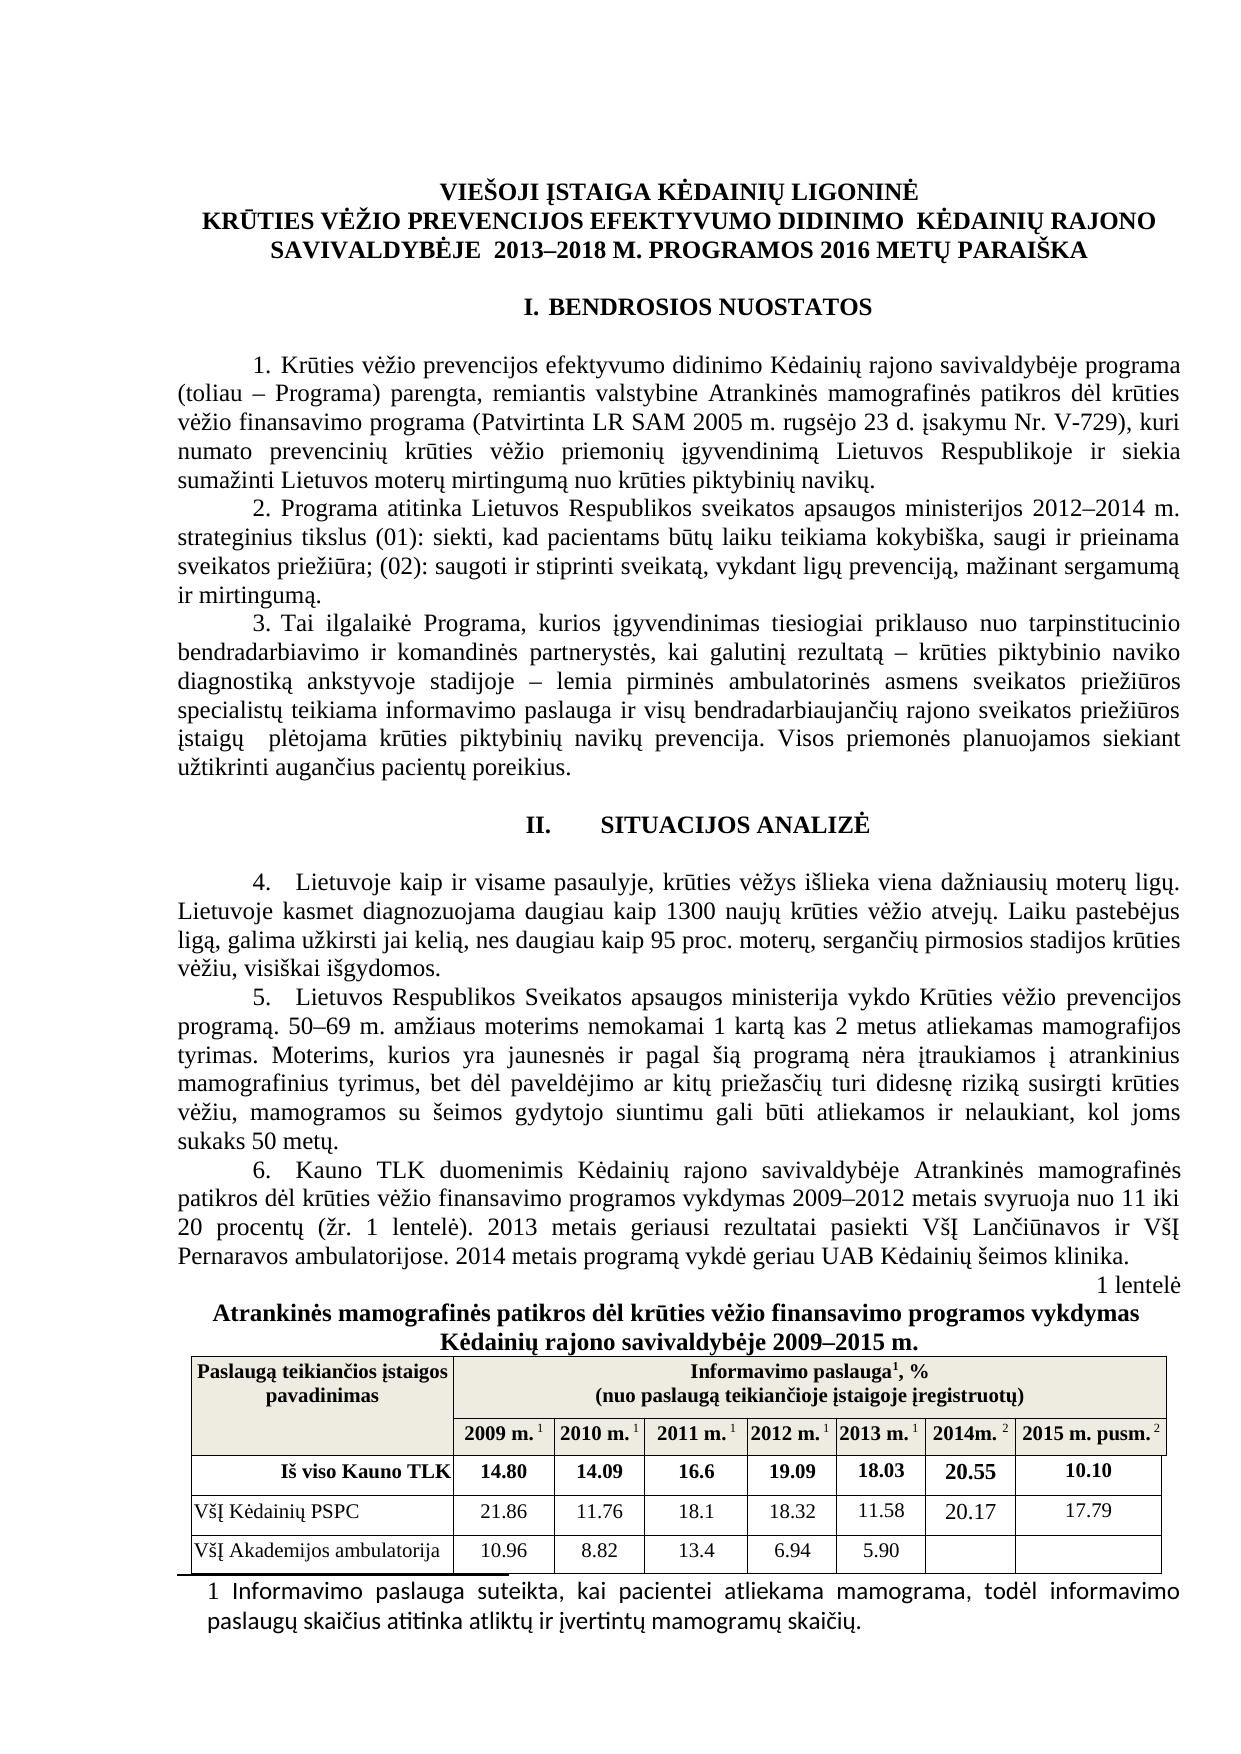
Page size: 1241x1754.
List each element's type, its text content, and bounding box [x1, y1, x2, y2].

text 1 lentelė [215, 1270, 1181, 1298]
table_cell 10.10 [1016, 1456, 1161, 1495]
table_cell 13.4 [645, 1536, 747, 1573]
table_cell 14.09 [555, 1456, 644, 1495]
text 6. Kauno TLK duomenimis Kėdainių rajono savivaldybėje Atrankinės mamografinės patikros dėl krūties vėžio finansavimo programos vykdymas 2009–2012 metais svyruoja nuo 11 iki 20 procentų (žr. 1 lentelė). 2013 metais geriausi rezultatai pasiekti VšĮ Lančiūnavos ir VšĮ Pernaravos ambulatorijose. 2014 metais programą vykdė geriau UAB Kėdainių šeimos klinika. [177, 1155, 1181, 1270]
table_cell 2015 m. pusm. 2 [1016, 1419, 1166, 1455]
table_cell [1016, 1536, 1161, 1573]
table_cell 11.76 [555, 1496, 644, 1535]
table_cell 2011 m. 1 [645, 1419, 747, 1455]
table_header Paslaugą teikiančios įstaigos pavadinimas [192, 1357, 453, 1455]
table_cell 18.1 [645, 1496, 747, 1535]
table_cell 17.79 [1016, 1496, 1161, 1535]
table_cell VšĮ Kėdainių PSPC [192, 1496, 453, 1535]
text II. SITUACIJOS ANALIZĖ [215, 810, 1181, 838]
table_cell 18.03 [837, 1456, 925, 1495]
table_cell 2009 m. 1 [454, 1419, 554, 1455]
table_cell 16.6 [645, 1456, 747, 1495]
table_header Informavimo paslauga, % (nuo paslaugą teikiančioje įstaigoje įregistruotų) [454, 1357, 1166, 1418]
table_cell 19.09 [748, 1456, 836, 1495]
table_cell VšĮ Akademijos ambulatorija [192, 1536, 453, 1573]
text KRŪTIES VĖŽIO PREVENCIJOS EFEKTYVUMO DIDINIMO KĖDAINIŲ RAJONO SAVIVALDYBĖJE 2013–2018 M. PROGRAMOS 2016 METŲ PARAIŠKA [177, 206, 1181, 263]
table_cell 10.96 [454, 1536, 554, 1573]
table_cell 6.94 [748, 1536, 836, 1573]
table_cell 2010 m. 1 [555, 1419, 644, 1455]
text Atrankinės mamografinės patikros dėl krūties vėžio finansavimo programos vykdymas Kėdainių rajono savivaldybėje 2009–2015 m. [177, 1298, 1181, 1356]
table_cell 20.17 [926, 1496, 1015, 1535]
table_cell 2013 m. 1 [837, 1419, 925, 1455]
text 2. Programa atitinka Lietuvos Respublikos sveikatos apsaugos ministerijos 2012–2014 m. strateginius tikslus (01): siekti, kad pacientams būtų laiku teikiama kokybiška, saugi ir prieinama sveikatos priežiūra; (02): saugoti ir stiprinti sveikatą, vykdant ligų prevenciją, mažinant sergamumą ir mirtingumą. [177, 493, 1181, 608]
table_cell 11.58 [837, 1496, 925, 1535]
table_cell 20.55 [926, 1456, 1015, 1495]
table_cell 2012 m. 1 [748, 1419, 836, 1455]
table_cell 8.82 [555, 1536, 644, 1573]
text 5. Lietuvos Respublikos Sveikatos apsaugos ministerija vykdo Krūties vėžio prevencijos programą. 50–69 m. amžiaus moterims nemokamai 1 kartą kas 2 metus atliekamas mamografijos tyrimas. Moterims, kurios yra jaunesnės ir pagal šią programą nėra įtraukiamos į atrankinius mamografinius tyrimus, bet dėl paveldėjimo ar kitų priežasčių turi didesnę riziką susirgti krūties vėžiu, mamogramos su šeimos gydytojo siuntimu gali būti atliekamos ir nelaukiant, kol joms sukaks 50 metų. [177, 982, 1181, 1155]
table_cell Iš viso Kauno TLK [192, 1456, 453, 1495]
text 4. Lietuvoje kaip ir visame pasaulyje, krūties vėžys išlieka viena dažniausių moterų ligų. Lietuvoje kasmet diagnozuojama daugiau kaip 1300 naujų krūties vėžio atvejų. Laiku pastebėjus ligą, galima užkirsti jai kelią, nes daugiau kaip 95 proc. moterų, sergančių pirmosios stadijos krūties vėžiu, visiškai išgydomos. [177, 867, 1181, 982]
table_cell 5.90 [837, 1536, 925, 1573]
table_cell 21.86 [454, 1496, 554, 1535]
table_cell [1162, 1456, 1167, 1495]
text 1. Krūties vėžio prevencijos efektyvumo didinimo Kėdainių rajono savivaldybėje programa (toliau – Programa) parengta, remiantis valstybine Atrankinės mamografinės patikros dėl krūties vėžio finansavimo programa (Patvirtinta LR SAM 2005 m. rugsėjo 23 d. įsakymu Nr. V-729), kuri numato prevencinių krūties vėžio priemonių įgyvendinimą Lietuvos Respublikoje ir siekia sumažinti Lietuvos moterų mirtingumą nuo krūties piktybinių navikų. [177, 350, 1181, 493]
table_cell 14.80 [454, 1456, 554, 1495]
table_cell 18.32 [748, 1496, 836, 1535]
table_cell [1162, 1535, 1167, 1573]
text Viešoji įstaiga kėdainių LIGONINĖ [177, 177, 1181, 206]
table_cell 2014m. 2 [926, 1419, 1015, 1455]
text 3. Tai ilgalaikė Programa, kurios įgyvendinimas tiesiogiai priklauso nuo tarpinstitucinio bendradarbiavimo ir komandinės partnerystės, kai galutinį rezultatą – krūties piktybinio naviko diagnostiką ankstyvoje stadijoje – lemia pirminės ambulatorinės asmens sveikatos priežiūros specialistų teikiama informavimo paslauga ir visų bendradarbiaujančių rajono sveikatos priežiūros įstaigų plėtojama krūties piktybinių navikų prevencija. Visos priemonės planuojamos siekiant užtikrinti augančius pacientų poreikius. [177, 608, 1181, 781]
text I. BENDROSIOS NUOSTATOS [215, 292, 1181, 321]
table_cell [926, 1536, 1015, 1573]
table_cell [1162, 1495, 1167, 1535]
